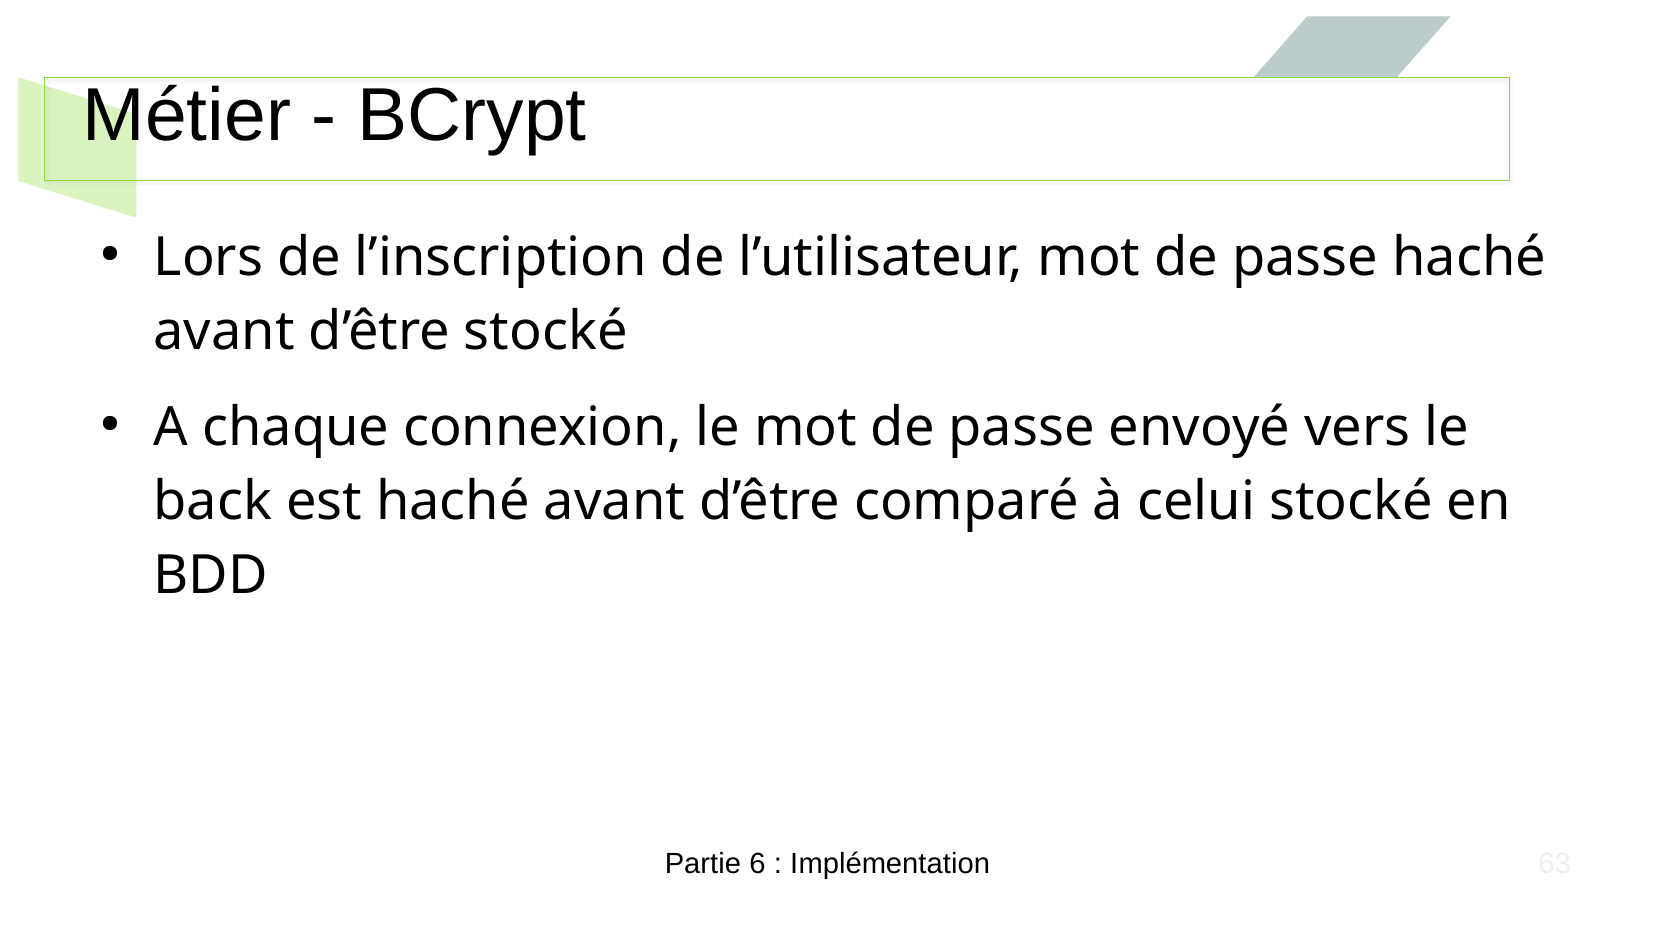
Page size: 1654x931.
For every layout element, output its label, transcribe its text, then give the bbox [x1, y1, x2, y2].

list Lors de l’inscription de l’utilisateur, mot de passe haché avant d’être stocké A chaque connexion, le mot de passe envoyé vers le back est haché avant d’être comparé à celui stocké en BDD [82, 217, 1571, 758]
title Métier - BCrypt [82, 37, 1571, 193]
